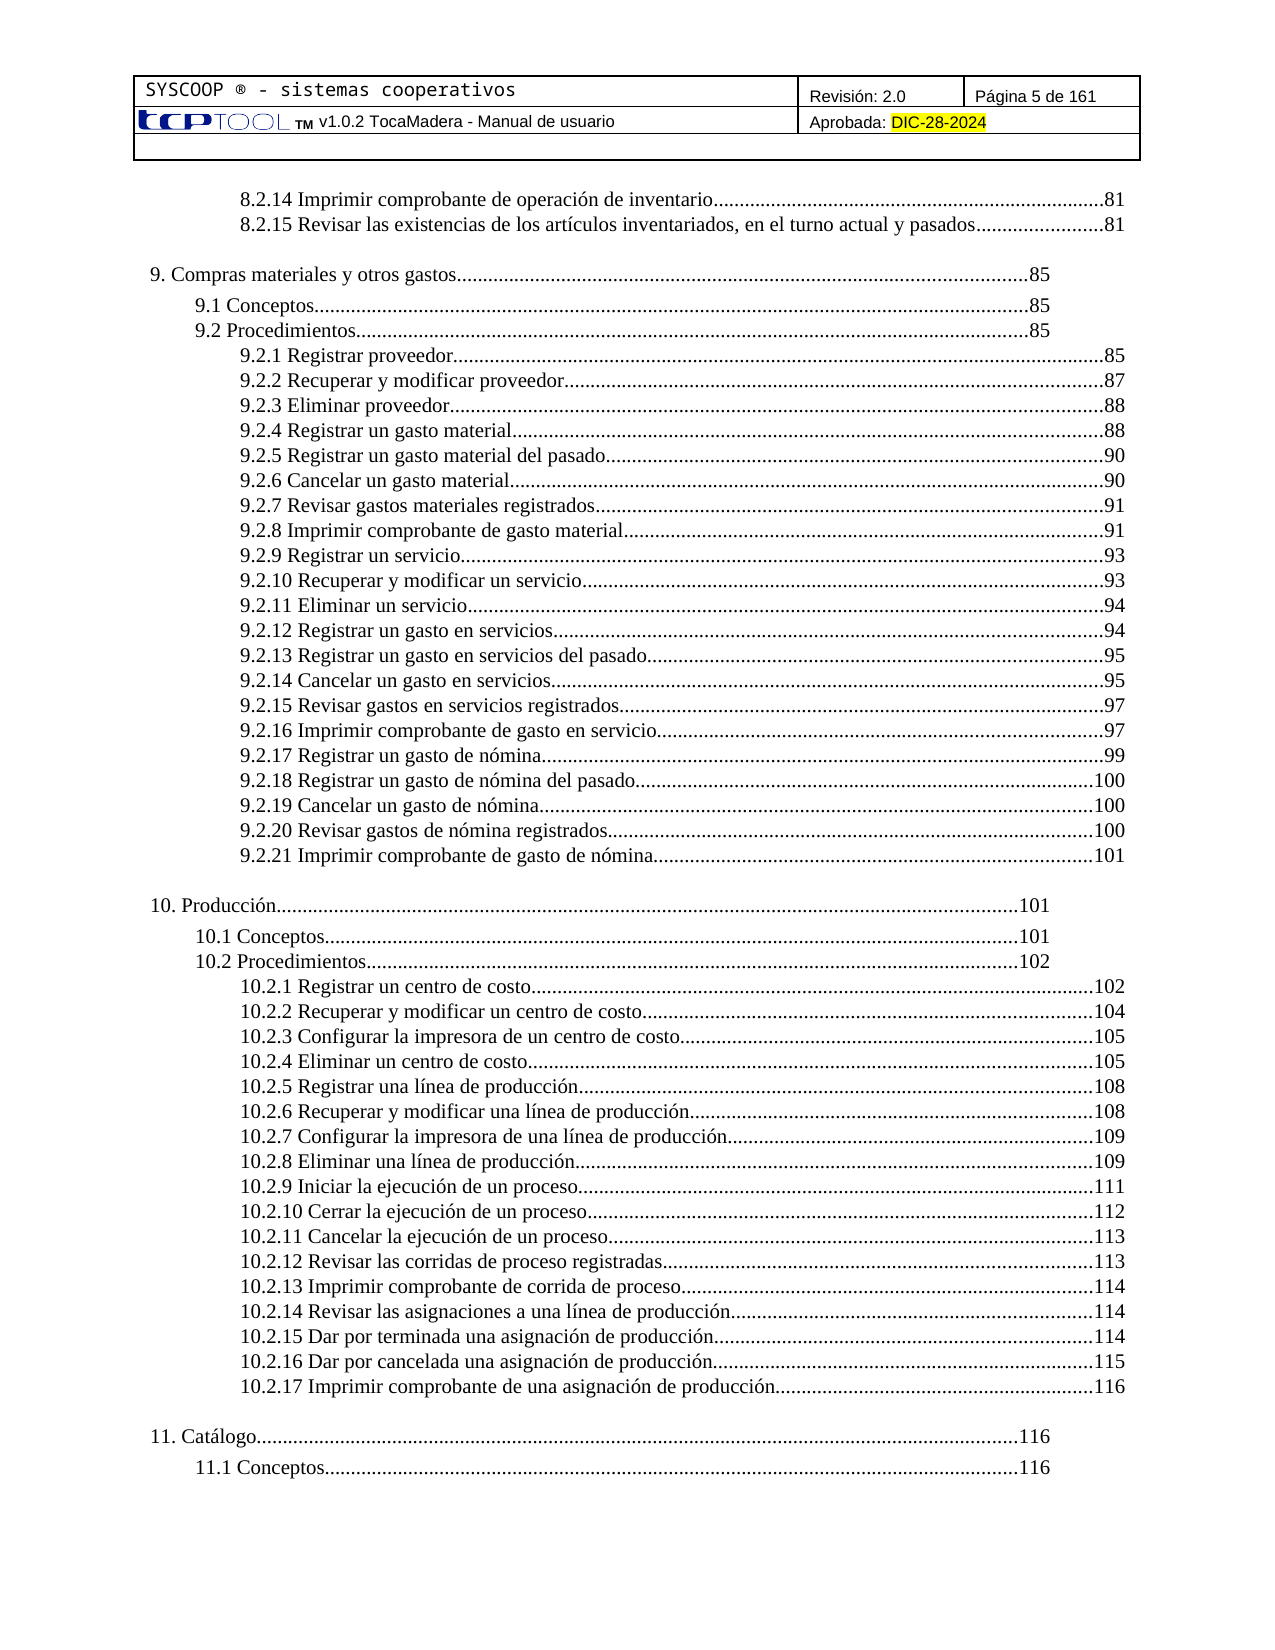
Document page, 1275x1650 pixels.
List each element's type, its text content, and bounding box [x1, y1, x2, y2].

text 9.2.21 Imprimir comprobante de gasto de nómina 101 [240, 842, 1125, 867]
text 9.2.13 Registrar un gasto en servicios del pasado 95 [240, 642, 1125, 667]
text 9.2.19 Cancelar un gasto de nómina 100 [240, 792, 1125, 817]
text 9.2.15 Revisar gastos en servicios registrados 97 [240, 692, 1125, 717]
text 10.2.1 Registrar un centro de costo 102 [240, 973, 1125, 998]
text 10.2.11 Cancelar la ejecución de un proceso 113 [240, 1223, 1125, 1248]
text 9.2 Procedimientos 85 [195, 317, 1050, 342]
text 10.2.5 Registrar una línea de producción 108 [240, 1073, 1125, 1098]
text 9.2.5 Registrar un gasto material del pasado 90 [240, 442, 1125, 467]
text 9.1 Conceptos 85 [195, 292, 1050, 317]
text 10. Producción 101 [150, 892, 1050, 917]
text 8.2.14 Imprimir comprobante de operación de inventario 81 [240, 186, 1125, 211]
text 9.2.6 Cancelar un gasto material 90 [240, 467, 1125, 492]
text 9.2.8 Imprimir comprobante de gasto material 91 [240, 517, 1125, 542]
text 9.2.4 Registrar un gasto material 88 [240, 417, 1125, 442]
text 9.2.16 Imprimir comprobante de gasto en servicio 97 [240, 717, 1125, 742]
text 10.2.12 Revisar las corridas de proceso registradas 113 [240, 1248, 1125, 1273]
text 9. Compras materiales y otros gastos 85 [150, 261, 1050, 286]
text 8.2.15 Revisar las existencias de los artículos inventariados, en el turno actual y pasados 81 [240, 211, 1125, 236]
text 10.2.2 Recuperar y modificar un centro de costo 104 [240, 998, 1125, 1023]
text 10.2.17 Imprimir comprobante de una asignación de producción 116 [240, 1373, 1125, 1398]
text 9.2.18 Registrar un gasto de nómina del pasado 100 [240, 767, 1125, 792]
text 9.2.7 Revisar gastos materiales registrados 91 [240, 492, 1125, 517]
text 10.2.4 Eliminar un centro de costo 105 [240, 1048, 1125, 1073]
text 10.2.6 Recuperar y modificar una línea de producción 108 [240, 1098, 1125, 1123]
text 10.2.16 Dar por cancelada una asignación de producción 115 [240, 1348, 1125, 1373]
text 10.2.3 Configurar la impresora de un centro de costo 105 [240, 1023, 1125, 1048]
text 9.2.11 Eliminar un servicio 94 [240, 592, 1125, 617]
text 10.2.9 Iniciar la ejecución de un proceso 111 [240, 1173, 1125, 1198]
text 9.2.3 Eliminar proveedor 88 [240, 392, 1125, 417]
text 10.2.13 Imprimir comprobante de corrida de proceso 114 [240, 1273, 1125, 1298]
text 10.2.7 Configurar la impresora de una línea de producción 109 [240, 1123, 1125, 1148]
text 10.2.15 Dar por terminada una asignación de producción 114 [240, 1323, 1125, 1348]
text 9.2.14 Cancelar un gasto en servicios 95 [240, 667, 1125, 692]
text 9.2.17 Registrar un gasto de nómina 99 [240, 742, 1125, 767]
text 10.2 Procedimientos 102 [195, 948, 1050, 973]
text 11. Catálogo 116 [150, 1423, 1050, 1448]
text 9.2.10 Recuperar y modificar un servicio 93 [240, 567, 1125, 592]
text 9.2.2 Recuperar y modificar proveedor 87 [240, 367, 1125, 392]
text 9.2.12 Registrar un gasto en servicios 94 [240, 617, 1125, 642]
text 11.1 Conceptos 116 [195, 1454, 1050, 1479]
text 9.2.9 Registrar un servicio 93 [240, 542, 1125, 567]
text 10.2.8 Eliminar una línea de producción 109 [240, 1148, 1125, 1173]
text 9.2.1 Registrar proveedor 85 [240, 342, 1125, 367]
text 10.2.10 Cerrar la ejecución de un proceso 112 [240, 1198, 1125, 1223]
text 9.2.20 Revisar gastos de nómina registrados 100 [240, 817, 1125, 842]
picture [138, 110, 290, 130]
text 10.1 Conceptos 101 [195, 923, 1050, 948]
text 10.2.14 Revisar las asignaciones a una línea de producción 114 [240, 1298, 1125, 1323]
